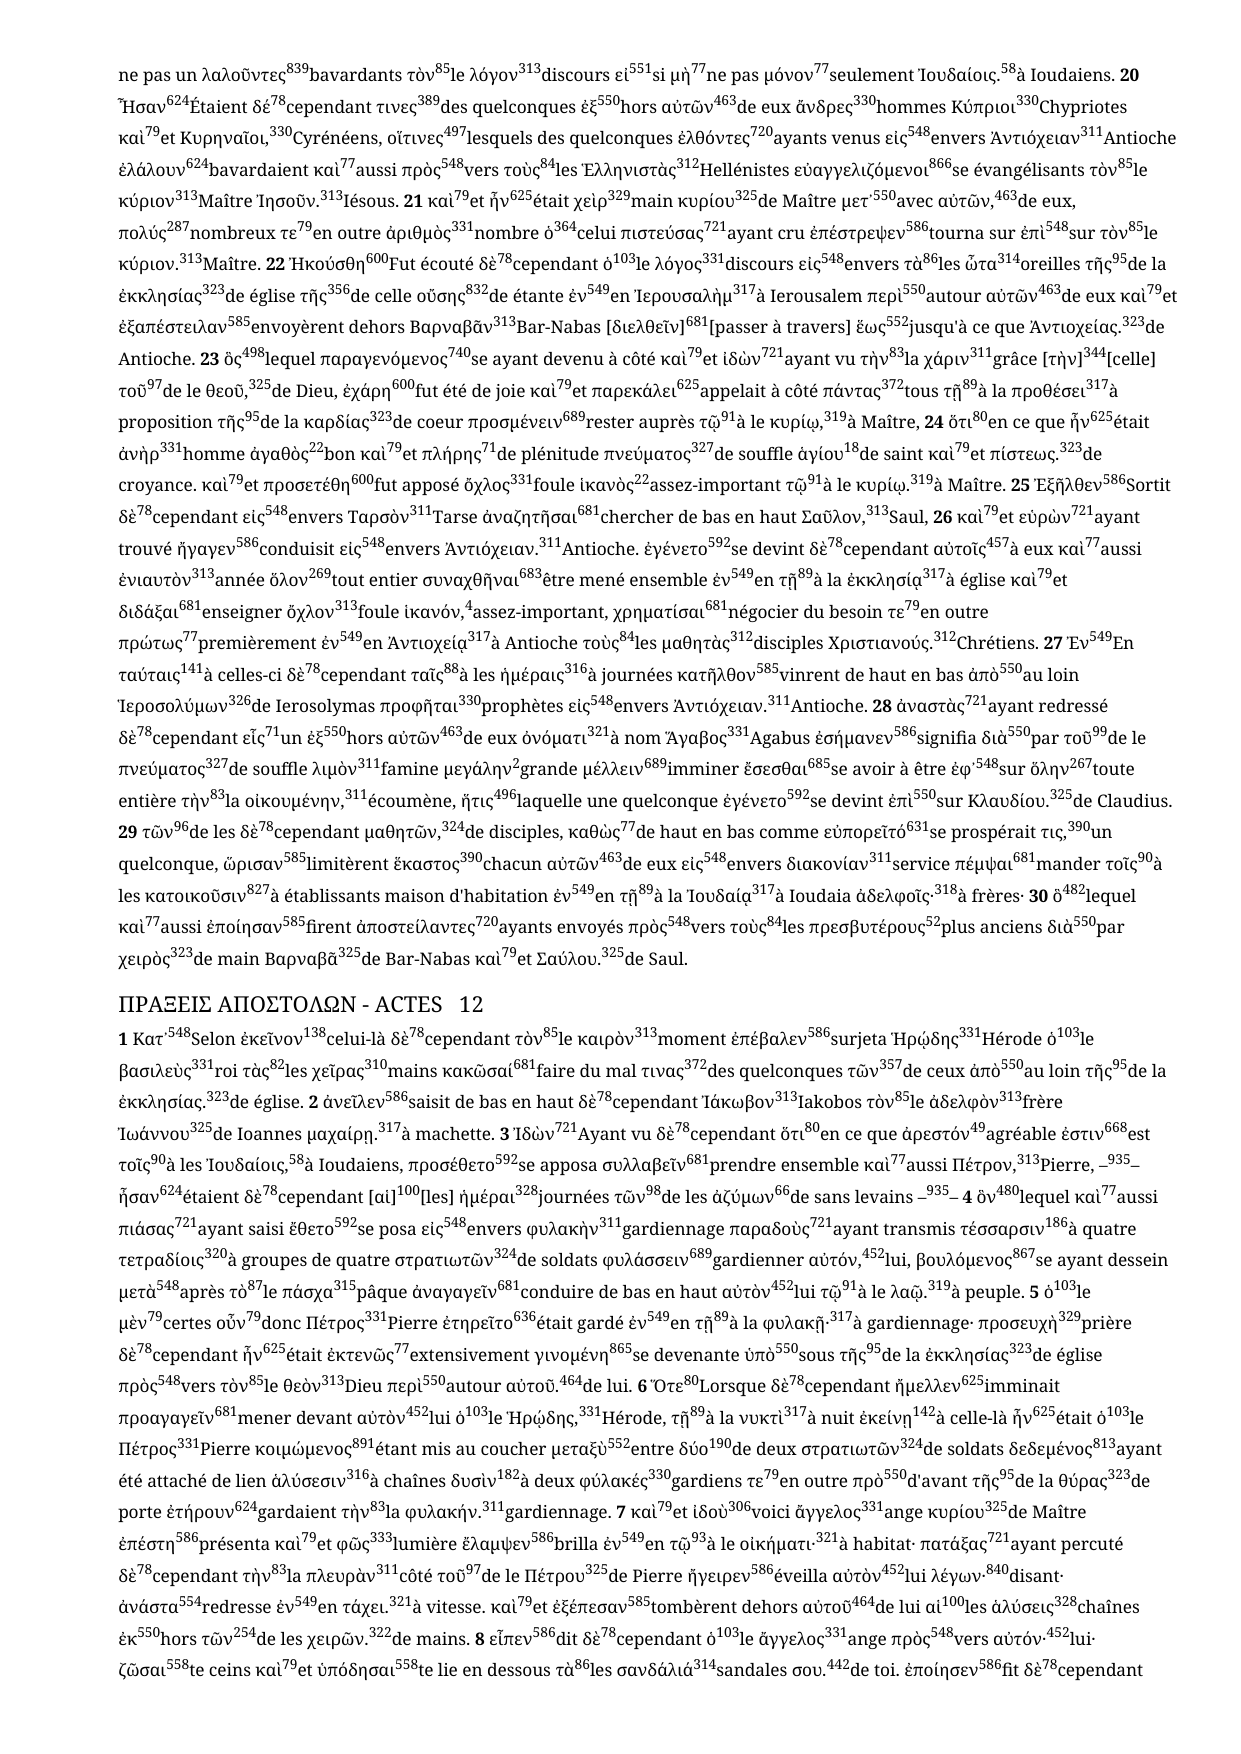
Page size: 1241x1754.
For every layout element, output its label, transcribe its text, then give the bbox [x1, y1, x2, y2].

text 1 Ἤκουσαν585Écoutèrent δὲ78cependant οἱ102les ἀπόστολοι330envoyés καὶ79et οἱ102les ἀδελφοὶ330frères οἱ363ceux ὄντες839étants κατὰ548selon τὴν83la Ἰουδαίαν311Ioudaia ὅτι80en ce que καὶ77aussi τὰ104les ἔθνη332ethnies ἐδέξαντο591se acceptèrent τὸν85le λόγον313discours τοῦ97de le θεοῦ.325de Dieu. 2 Ὅτε80Lorsque δὲ78cependant ἀνέβη586monta Πέτρος331Pierre εἰς548envers Ἰερουσαλήμ,311Ierousalem, διεκρίνοντο630se jugeaient à travers πρὸς548vers αὐτὸν452lui οἱ363ceux ἐκ550hors περιτομῆς323de circoncision 3 λέγοντες839disants ὅτι80en ce que εἰσῆλθεν586vint à l'intérieur πρὸς548vers ἄνδρας312hommes ἀκροβυστίαν311prépuce ἔχοντας821ayants καὶ79et συνέφαγεν586mangea avec αὐτοῖς.457à eux. 4 Ἀρξάμενος740Se ayant originé δὲ78cependant Πέτρος331Pierre ἐξετίθετο631se exposait αὐτοῖς457à eux καθεξῆς77successivement λέγων·840disant· 5 ἐγὼ431moi ἤμην627je m'étais ἐν549en πόλει317à cité Ἰόππῃ317à Ioppé προσευχόμενος867se priant καὶ79et εἶδον582je vis ἐν549en ἐκστάσει317à extase ὅραμα,315vision, καταβαῖνον824descendant σκεῦός315ustensile τι271un quelconque ὡς80comme ὀθόνην311toile de fin lin μεγάλην2grande τέσσαρσιν182à quatre ἀρχαῖς316à origines καθιεμένην873étante faite descendre ἐκ550hors τοῦ97de le οὐρανοῦ,325de ciel, καὶ79et ἦλθεν586vint ἄχρι552jusqu'à l'extrémité ἐμοῦ.424de moi. 6 εἰς548envers ἣν478laquelle ἀτενίσας721ayant regardé fixement κατενόουν621j'intelligeais complètement καὶ79et εἶδον582je vis τὰ86les τετράποδα54quadrupèdes τῆς95de la γῆς323de terre καὶ79et τὰ86les θηρία314bêtes sauvages καὶ79et τὰ86les ἑρπετὰ314reptiles καὶ79et τὰ86les πετεινὰ314volatiles τοῦ97de le οὐρανοῦ.325de ciel. 7 ἤκουσα582j'écoutai δὲ78cependant καὶ77aussi φωνῆς323de voix λεγούσης832de disante μοι·420à moi· ἀναστάς,721ayant redressé, Πέτρε,337Pierre, θῦσον554sacrifie καὶ79et φάγε.554mange. 8 εἶπον582je dis δέ·78cependant· μηδαμῶς,77certainement non, κύριε,337Maître, ὅτι80en ce que κοινὸν73commun ἢ79ou ἀκάθαρτον73impur οὐδέποτε77pas cependant à un moment εἰσῆλθεν586vint à l'intérieur εἰς548envers τὸ87le στόμα315bouche μου.424de moi. 9 ἀπεκρίθη600fut répondu δὲ78cependant φωνὴ329voix ἐκ550hors δευτέρου67de deuxième ἐκ550hors τοῦ97de le οὐρανοῦ·325de ciel· ἃ481lesquels ὁ103le θεὸς331Dieu ἐκαθάρισεν,586purifia, σὺ448toi μὴ77ne pas κοίνου.570rends commun. 10 τοῦτο366ce-ci δὲ78cependant ἐγένετο592se devint ἐπὶ547sur τρίς,77trois fois, καὶ79et ἀνεσπάσθη600fut retiré πάλιν77de nouveau ἅπαντα391en totalités εἰς548envers τὸν85le οὐρανόν.313ciel. 11 Καὶ79Et ἰδοὺ306voici ἐξαυτῆς77immédiatement τρεῖς196trois ἄνδρες330hommes ἐπέστησαν585présentèrent ἐπὶ548sur τὴν83la οἰκίαν311maison d'habitation ἐν549en ᾗ484à laquelle ἦμεν,620nous étions, ἀπεσταλμένοι812ayants étés envoyés ἀπὸ550au loin Καισαρείας323de Kaesareia πρός548vers με.417moi. 12 εἶπεν586dit δὲ78cependant τὸ105le πνεῦμά333souffle μοι420à moi συνελθεῖν681venir ensemble αὐτοῖς457à eux μηδὲν375ne pas un διακρίναντα.707ayant jugé à travers. ἦλθον585vinrent δὲ78cependant σὺν549avec ἐμοὶ420à moi καὶ77aussi οἱ102les ἓξ196six ἀδελφοὶ330frères οὗτοι155ceux-ci καὶ79et εἰσήλθομεν581nous vînmes à l'intérieur εἰς548envers τὸν85le οἶκον313maison τοῦ97de le ἀνδρός.325de homme. 13 ἀπήγγειλεν586rapporta annonce δὲ78cependant ἡμῖν419à nous πῶς80comment? εἶδεν586vit [τὸν]85[le] ἄγγελον313ange ἐν549en τῷ91à le οἴκῳ319à maison αὐτοῦ464de lui σταθέντα744ayant été dressé καὶ79et εἰπόντα·707ayant dit· ἀπόστειλον554envoie εἰς548envers Ἰόππην311Ioppé καὶ79et μετάπεμψαι558te mande au-delà Σίμωνα313Simon τὸν346celui ἐπικαλούμενον875étant surnommé Πέτρον,313Pierre, 14 ὃς498lequel λαλήσει606bavardera ῥήματα314oraux πρὸς548vers σὲ437toi ἐν549en οἷς487à lesquels σωθήσῃ617tu seras sauvé σὺ448toi καὶ79et πᾶς287tout ὁ103le οἶκός331maison σου.442de toi. 15 ἐν549en δὲ78cependant τῷ354à ce ἄρξασθαί682se originer με417moi λαλεῖν689bavarder ἐπέπεσεν586tomba dessus τὸ105le πνεῦμα333souffle τὸ105le ἅγιον24saint ἐπ᾽548sur αὐτοὺς451eux ὥσπερ80comme certes καὶ77aussi ἐφ᾽548sur ἡμᾶς416nous ἐν549en ἀρχῇ.317à origine. 16 ἐμνήσθην596je fus fait mémoire δὲ78cependant τοῦ99de le ῥήματος327de oral τοῦ97de le κυρίου325de Maître ὡς77comme ἔλεγεν·625disait· Ἰωάννης331Ioannes μὲν79certes ἐβάπτισεν586baptisa ὕδατι,321à eau, ὑμεῖς447vous δὲ78cependant βαπτισθήσεσθε616vous serez baptisé ἐν549en πνεύματι321à souffle ἁγίῳ.12à saint. 17 εἰ80si οὖν79donc τὴν83la ἴσην2égale δωρεὰν311gratification ἔδωκεν586donna αὐτοῖς457à eux ὁ103le θεὸς331Dieu ὡς80comme καὶ77aussi ἡμῖν419à nous πιστεύσασιν712à ayants crus ἐπὶ548sur τὸν85le κύριον313Maître Ἰησοῦν313Iésous Χριστόν,313Christ, ἐγὼ431moi τίς410quel ἤμην627je m'étais δυνατὸς47puissant κωλῦσαι681empêcher τὸν85le θεόν;313Dieu; 18 Ἀκούσαντες720Ayants écoutés δὲ78cependant ταῦτα347ces-ci ἡσύχασαν585tranquillisèrent καὶ79et ἐδόξασαν585glorifièrent τὸν85le θεὸν313Dieu λέγοντες·839disants· ἄρα77par conséquent καὶ77aussi τοῖς92à les ἔθνεσιν320à ethnies ὁ103le θεὸς331Dieu τὴν83la μετάνοιαν311transintelligence εἰς548envers ζωὴν311vie ἔδωκεν.586donna. 19 Οἱ363Ceux μὲν340certes οὖν79donc διασπαρέντες759ayants étés disséminés ἀπὸ550au loin τῆς95de la θλίψεως323de oppression τῆς356de celle γενομένης732de se ayante devenue ἐπὶ549sur Στεφάνῳ319à Stephanos διῆλθον585passèrent à travers ἕως552jusqu'à ce que Φοινίκης323de Phénicie καὶ79et Κύπρου323de Chypre καὶ79et Ἀντιοχείας323de Antioche μηδενὶ378à ne pas un λαλοῦντες839bavardants τὸν85le λόγον313discours εἰ551si μὴ77ne pas μόνον77seulement Ἰουδαίοις.58à Ioudaiens. 20 Ἦσαν624Étaient δέ78cependant τινες389des quelconques ἐξ550hors αὐτῶν463de eux ἄνδρες330hommes Κύπριοι330Chypriotes καὶ79et Κυρηναῖοι,330Cyrénéens, οἵτινες497lesquels des quelconques ἐλθόντες720ayants venus εἰς548envers Ἀντιόχειαν311Antioche ἐλάλουν624bavardaient καὶ77aussi πρὸς548vers τοὺς84les Ἑλληνιστὰς312Hellénistes εὐαγγελιζόμενοι866se évangélisants τὸν85le κύριον313Maître Ἰησοῦν.313Iésous. 21 καὶ79et ἦν625était χεὶρ329main κυρίου325de Maître μετ᾽550avec αὐτῶν,463de eux, πολύς287nombreux τε79en outre ἀριθμὸς331nombre ὁ364celui πιστεύσας721ayant cru ἐπέστρεψεν586tourna sur ἐπὶ548sur τὸν85le κύριον.313Maître. 22 Ἠκούσθη600Fut écouté δὲ78cependant ὁ103le λόγος331discours εἰς548envers τὰ86les ὦτα314oreilles τῆς95de la ἐκκλησίας323de église τῆς356de celle οὔσης832de étante ἐν549en Ἰερουσαλὴμ317à Ierousalem περὶ550autour αὐτῶν463de eux καὶ79et ἐξαπέστειλαν585envoyèrent dehors Βαρναβᾶν313Bar-Nabas [διελθεῖν]681[passer à travers] ἕως552jusqu'à ce que Ἀντιοχείας.323de Antioche. 23 ὃς498lequel παραγενόμενος740se ayant devenu à côté καὶ79et ἰδὼν721ayant vu τὴν83la χάριν311grâce [τὴν]344[celle] τοῦ97de le θεοῦ,325de Dieu, ἐχάρη600fut été de joie καὶ79et παρεκάλει625appelait à côté πάντας372tous τῇ89à la προθέσει317à proposition τῆς95de la καρδίας323de coeur προσμένειν689rester auprès τῷ91à le κυρίῳ,319à Maître, 24 ὅτι80en ce que ἦν625était ἀνὴρ331homme ἀγαθὸς22bon καὶ79et πλήρης71de plénitude πνεύματος327de souffle ἁγίου18de saint καὶ79et πίστεως.323de croyance. καὶ79et προσετέθη600fut apposé ὄχλος331foule ἱκανὸς22assez-important τῷ91à le κυρίῳ.319à Maître. 25 Ἐξῆλθεν586Sortit δὲ78cependant εἰς548envers Ταρσὸν311Tarse ἀναζητῆσαι681chercher de bas en haut Σαῦλον,313Saul, 26 καὶ79et εὑρὼν721ayant trouvé ἤγαγεν586conduisit εἰς548envers Ἀντιόχειαν.311Antioche. ἐγένετο592se devint δὲ78cependant αὐτοῖς457à eux καὶ77aussi ἐνιαυτὸν313année ὅλον269tout entier συναχθῆναι683être mené ensemble ἐν549en τῇ89à la ἐκκλησίᾳ317à église καὶ79et διδάξαι681enseigner ὄχλον313foule ἱκανόν,4assez-important, χρηματίσαι681négocier du besoin τε79en outre πρώτως77premièrement ἐν549en Ἀντιοχείᾳ317à Antioche τοὺς84les μαθητὰς312disciples Χριστιανούς.312Chrétiens. 27 Ἐν549En ταύταις141à celles-ci δὲ78cependant ταῖς88à les ἡμέραις316à journées κατῆλθον585vinrent de haut en bas ἀπὸ550au loin Ἱεροσολύμων326de Ierosolymas προφῆται330prophètes εἰς548envers Ἀντιόχειαν.311Antioche. 28 ἀναστὰς721ayant redressé δὲ78cependant εἷς71un ἐξ550hors αὐτῶν463de eux ὀνόματι321à nom Ἅγαβος331Agabus ἐσήμανεν586signifia διὰ550par τοῦ99de le πνεύματος327de souffle λιμὸν311famine μεγάλην2grande μέλλειν689imminer ἔσεσθαι685se avoir à être ἐφ᾽548sur ὅλην267toute entière τὴν83la οἰκουμένην,311écoumène, ἥτις496laquelle une quelconque ἐγένετο592se devint ἐπὶ550sur Κλαυδίου.325de Claudius. 29 τῶν96de les δὲ78cependant μαθητῶν,324de disciples, καθὼς77de haut en bas comme εὐπορεῖτό631se prospérait τις,390un quelconque, ὥρισαν585limitèrent ἕκαστος390chacun αὐτῶν463de eux εἰς548envers διακονίαν311service πέμψαι681mander τοῖς90à les κατοικοῦσιν827à établissants maison d'habitation ἐν549en τῇ89à la Ἰουδαίᾳ317à Ioudaia ἀδελφοῖς·318à frères· 30 ὃ482lequel καὶ77aussi ἐποίησαν585firent ἀποστείλαντες720ayants envoyés πρὸς548vers τοὺς84les πρεσβυτέρους52plus anciens διὰ550par χειρὸς323de main Βαρναβᾶ325de Bar-Nabas καὶ79et Σαύλου.325de Saul. [118, 59, 1181, 970]
text ΠΡΑΞΕΙΣ ΑΠΟΣΤΟΛΩΝ - ACTES 12 [118, 989, 1181, 1019]
text 1 Κατ᾽548Selon ἐκεῖνον138celui-là δὲ78cependant τὸν85le καιρὸν313moment ἐπέβαλεν586surjeta Ἡρῴδης331Hérode ὁ103le βασιλεὺς331roi τὰς82les χεῖρας310mains κακῶσαί681faire du mal τινας372des quelconques τῶν357de ceux ἀπὸ550au loin τῆς95de la ἐκκλησίας.323de église. 2 ἀνεῖλεν586saisit de bas en haut δὲ78cependant Ἰάκωβον313Iakobos τὸν85le ἀδελφὸν313frère Ἰωάννου325de Ioannes μαχαίρῃ.317à machette. 3 Ἰδὼν721Ayant vu δὲ78cependant ὅτι80en ce que ἀρεστόν49agréable ἐστιν668est τοῖς90à les Ἰουδαίοις,58à Ioudaiens, προσέθετο592se apposa συλλαβεῖν681prendre ensemble καὶ77aussi Πέτρον,313Pierre, –935– ἦσαν624étaient δὲ78cependant [αἱ]100[les] ἡμέραι328journées τῶν98de les ἀζύμων66de sans levains –935– 4 ὃν480lequel καὶ77aussi πιάσας721ayant saisi ἔθετο592se posa εἰς548envers φυλακὴν311gardiennage παραδοὺς721ayant transmis τέσσαρσιν186à quatre τετραδίοις320à groupes de quatre στρατιωτῶν324de soldats φυλάσσειν689gardienner αὐτόν,452lui, βουλόμενος867se ayant dessein μετὰ548après τὸ87le πάσχα315pâque ἀναγαγεῖν681conduire de bas en haut αὐτὸν452lui τῷ91à le λαῷ.319à peuple. 5 ὁ103le μὲν79certes οὖν79donc Πέτρος331Pierre ἐτηρεῖτο636était gardé ἐν549en τῇ89à la φυλακῇ·317à gardiennage· προσευχὴ329prière δὲ78cependant ἦν625était ἐκτενῶς77extensivement γινομένη865se devenante ὑπὸ550sous τῆς95de la ἐκκλησίας323de église πρὸς548vers τὸν85le θεὸν313Dieu περὶ550autour αὐτοῦ.464de lui. 6 Ὅτε80Lorsque δὲ78cependant ἤμελλεν625imminait προαγαγεῖν681mener devant αὐτὸν452lui ὁ103le Ἡρῴδης,331Hérode, τῇ89à la νυκτὶ317à nuit ἐκείνῃ142à celle-là ἦν625était ὁ103le Πέτρος331Pierre κοιμώμενος891étant mis au coucher μεταξὺ552entre δύο190de deux στρατιωτῶν324de soldats δεδεμένος813ayant été attaché de lien ἁλύσεσιν316à chaînes δυσὶν182à deux φύλακές330gardiens τε79en outre πρὸ550d'avant τῆς95de la θύρας323de porte ἐτήρουν624gardaient τὴν83la φυλακήν.311gardiennage. 7 καὶ79et ἰδοὺ306voici ἄγγελος331ange κυρίου325de Maître ἐπέστη586présenta καὶ79et φῶς333lumière ἔλαμψεν586brilla ἐν549en τῷ93à le οἰκήματι·321à habitat· πατάξας721ayant percuté δὲ78cependant τὴν83la πλευρὰν311côté τοῦ97de le Πέτρου325de Pierre ἤγειρεν586éveilla αὐτὸν452lui λέγων·840disant· ἀνάστα554redresse ἐν549en τάχει.321à vitesse. καὶ79et ἐξέπεσαν585tombèrent dehors αὐτοῦ464de lui αἱ100les ἁλύσεις328chaînes ἐκ550hors τῶν254de les χειρῶν.322de mains. 8 εἶπεν586dit δὲ78cependant ὁ103le ἄγγελος331ange πρὸς548vers αὐτόν·452lui· ζῶσαι558te ceins καὶ79et ὑπόδησαι558te lie en dessous τὰ86les σανδάλιά314sandales σου.442de toi. ἐποίησεν586fit δὲ78cependant οὕτως.77ainsi. καὶ79et λέγει668dit αὐτῷ·458à lui· περιβαλοῦ558te entoure τὸ87le ἱμάτιόν315himation σου442de toi καὶ79et ἀκολούθει570suis μοι.420à moi. 9 καὶ79et ἐξελθὼν721ayant sorti ἠκολούθει625suivait καὶ79et οὐκ77non ᾔδει659avait su ὅτι80en ce que ἀληθές49vrai ἐστιν668est τὸ500ce γινόμενον869se devenant διὰ550par τοῦ97de le ἀγγέλου·325de ange· ἐδόκει625estimait δὲ78cependant ὅραμα315vision βλέπειν.689regarder. 10 διελθόντες720ayants passés à travers δὲ78cependant πρώτην201première φυλακὴν311gardiennage καὶ79et δευτέραν201deuxième ἦλθαν585vinrent ἐπὶ548sur τὴν83la πύλην311porche τὴν83la σιδηρᾶν2de fer τὴν344celle φέρουσαν820portante εἰς548envers τὴν83la πόλιν,311cité, ἥτις496laquelle une quelconque αὐτομάτη69automate ἠνοίγη600fut ouvert αὐτοῖς457à eux καὶ79et ἐξελθόντες720ayants sortis προῆλθον585vinrent devant ῥύμην311rue μίαν,177une, καὶ79et εὐθέως77directement ἀπέστη586dressa au loin ὁ103le ἄγγελος331ange ἀπ᾽550au loin αὐτοῦ.464de lui. 11 Καὶ79Et ὁ103le Πέτρος331Pierre ἐν549en ἑαυτῷ533à lui-même γενόμενος740se ayant devenu εἶπεν·586dit· νῦν77maintenant οἶδα638j'ai su ἀληθῶς77vraiment ὅτι80en ce que ἐξαπέστειλεν586envoya dehors [ὁ]103[le] κύριος331Maître τὸν85le ἄγγελον313ange αὐτοῦ464de lui καὶ79et ἐξείλατό592se extrait με417moi ἐκ550hors χειρὸς323de main Ἡρῴδου325de Hérode καὶ79et πάσης279de toute τῆς95de la προσδοκίας323de attente τοῦ97de le λαοῦ325de peuple τῶν96de les Ἰουδαίων.64de Ioudaiens. 12 συνιδών721ayant vu avec τε79en outre ἦλθεν586vint ἐπὶ548sur τὴν83la οἰκίαν311maison d'habitation τῆς95de la Μαρίας323de Maria τῆς95de la μητρὸς323de mère Ἰωάννου325de Ioannes τοῦ492de celui ἐπικαλουμένου885de étant surnommé Μάρκου,325de Markos, οὗ77où ἦσαν624étaient ἱκανοὶ46assez-importants συνηθροισμένοι812ayants étés réunis ensemble καὶ79et προσευχόμενοι.866se priants. 13 κρούσαντος716de ayant toqué δὲ78cependant αὐτοῦ464de lui τὴν83la θύραν311porte τοῦ97de le πυλῶνος325de portail προσῆλθεν586vint vers παιδίσκη329jeune servante ὑπακοῦσαι681écouter en soumission ὀνόματι321à nom Ῥόδη,329Rode, 14 καὶ79et ἐπιγνοῦσα719ayante reconnue τὴν83la φωνὴν311voix τοῦ97de le Πέτρου325de Pierre ἀπὸ550au loin τῆς95de la χαρᾶς323de joie οὐκ77non ἤνοιξεν586ouvrit τὸν85le πυλῶνα,313portail, εἰσδραμοῦσα719ayante courue dans δὲ78cependant ἀπήγγειλεν586rapporta annonce ἑστάναι686avoir dressé τὸν85le Πέτρον313Pierre πρὸ550d'avant τοῦ97de le πυλῶνος.325de portail. 15 οἱ468ceux δὲ78cependant πρὸς548vers αὐτὴν450elle εἶπαν·585dirent· μαίνῃ.672tu te délires. ἡ467celle δὲ78cependant διϊσχυρίζετο631se insistait οὕτως77ainsi ἔχειν.689avoir. οἱ468ceux δὲ78cependant ἔλεγον·624disaient· ὁ103le ἄγγελός331ange ἐστιν668est αὐτοῦ.464de lui. 16 ὁ103le δὲ78cependant Πέτρος331Pierre ἐπέμενεν625restait sur κρούων·840toquant· ἀνοίξαντες720ayants ouverts δὲ78cependant εἶδαν585virent αὐτὸν452lui καὶ79et ἐξέστησαν.585extasièrent. 17 κατασείσας721ayant secoué de haut en bas δὲ78cependant αὐτοῖς457à eux τῇ249à la χειρὶ317à main σιγᾶν689garder le silence διηγήσατο592se raconta complètement [αὐτοῖς]457[à eux] πῶς77comment? ὁ103le κύριος331Maître αὐτὸν452lui ἐξήγαγεν586conduisit dehors ἐκ550hors τῆς95de la φυλακῆς323de gardiennage εἶπέν586dit τε·79en outre· ἀπαγγείλατε553rapportez annonce Ἰακώβῳ319à Iakobos καὶ79et τοῖς90à les ἀδελφοῖς318à frères ταῦτα.347ces-ci. καὶ79et ἐξελθὼν721ayant sorti ἐπορεύθη600fut allé εἰς548envers ἕτερον115autre-différent τόπον.313lieu. 18 Γενομένης732de Se ayante devenue δὲ78cependant ἡμέρας323de journée ἦν625était τάραχος331trouble οὐκ77non ὀλίγος390peu ἐν549en τοῖς90à les στρατιώταις318à soldats τί412quel ἄρα77par conséquent ὁ103le Πέτρος331Pierre ἐγένετο.592se devint. 19 Ἡρῴδης331Hérode δὲ78cependant ἐπιζητήσας721ayant surcherché αὐτὸν452lui καὶ79et μὴ77ne pas εὑρών,721ayant trouvé, ἀνακρίνας721ayant jugé de bas en haut τοὺς84les φύλακας312gardiens ἐκέλευσεν586ordonna ἀπαχθῆναι,683être conduit au loin, καὶ79et κατελθὼν721ayant venu de haut en bas ἀπὸ550au loin τῆς95de la Ἰουδαίας323de Ioudaia εἰς548envers Καισάρειαν311Kaesareia διέτριβεν.625grattait à travers. 20 Ἦν625Était δὲ78cependant θυμομαχῶν840combattant avec fureur Τυρίοις318à Tyriens καὶ79et Σιδωνίοις·58à Sidoniens· ὁμοθυμαδὸν77en même fureur δὲ78cependant παρῆσαν624étaient à côté πρὸς548vers αὐτὸν452lui καὶ79et πείσαντες720ayants persuadés Βλάστον,313Blastos, τὸν480celui ἐπὶ550sur τοῦ97de le κοιτῶνος325de chambre à coucher τοῦ97de le βασιλέως,325de roi, ᾐτοῦντο630se demandaient εἰρήνην311paix διὰ548par le fait de τὸ348ce τρέφεσθαι692être nourri αὐτῶν463de eux τὴν83la χώραν311région ἀπὸ550au loin τῆς95de la βασιλικῆς.63de royalique. 21 τακτῇ8à ordonnée δὲ78cependant ἡμέρᾳ317à journée ὁ103le Ἡρῴδης331Hérode ἐνδυσάμενος740se ayant envêtu ἐσθῆτα311habillement βασιλικὴν2royalique [καὶ]79[et] καθίσας721ayant assis ἐπὶ550sur τοῦ99de le βήματος327de estrade ἐδημηγόρει625haranguait publiquement πρὸς548vers αὐτούς,451eux, 22 ὁ103le δὲ78cependant δῆμος331population ἐπεφώνει·625voixait sur· θεοῦ325de Dieu φωνὴ329voix καὶ79et οὐκ77non ἀνθρώπου.325de être humain. 23 παραχρῆμα77instantanément δὲ78cependant ἐπάταξεν586percuta αὐτὸν452lui ἄγγελος331ange κυρίου325de Maître ἀνθ᾽550contre ὧν493de lesquels οὐκ77non ἔδωκεν586donna τὴν83la δόξαν311gloire τῷ91à le θεῷ,319à Dieu, καὶ79et γενόμενος740se ayant devenu σκωληκόβρωτος47mangé de ver ἐξέψυξεν.586expira l'âme. 24 Ὁ103Le δὲ78cependant λόγος331discours τοῦ97de le θεοῦ325de Dieu ηὔξανεν625croissait καὶ79et ἐπληθύνετο.636était multiplié. 25 Βαρναβᾶς331Bar-Nabas δὲ78cependant καὶ79et Σαῦλος331Saul ὑπέστρεψαν585retournèrent en arrière εἰς548envers Ἰερουσαλὴμ311Ierousalem πληρώσαντες720ayants faits plénitude τὴν83la διακονίαν,311service, συμπαραλαβόντες720ayants pris à côté avec Ἰωάννην313Ioannes τὸν346celui ἐπικληθέντα744ayant été surnommé Μᾶρκον.313Markos. [118, 1023, 1181, 1682]
